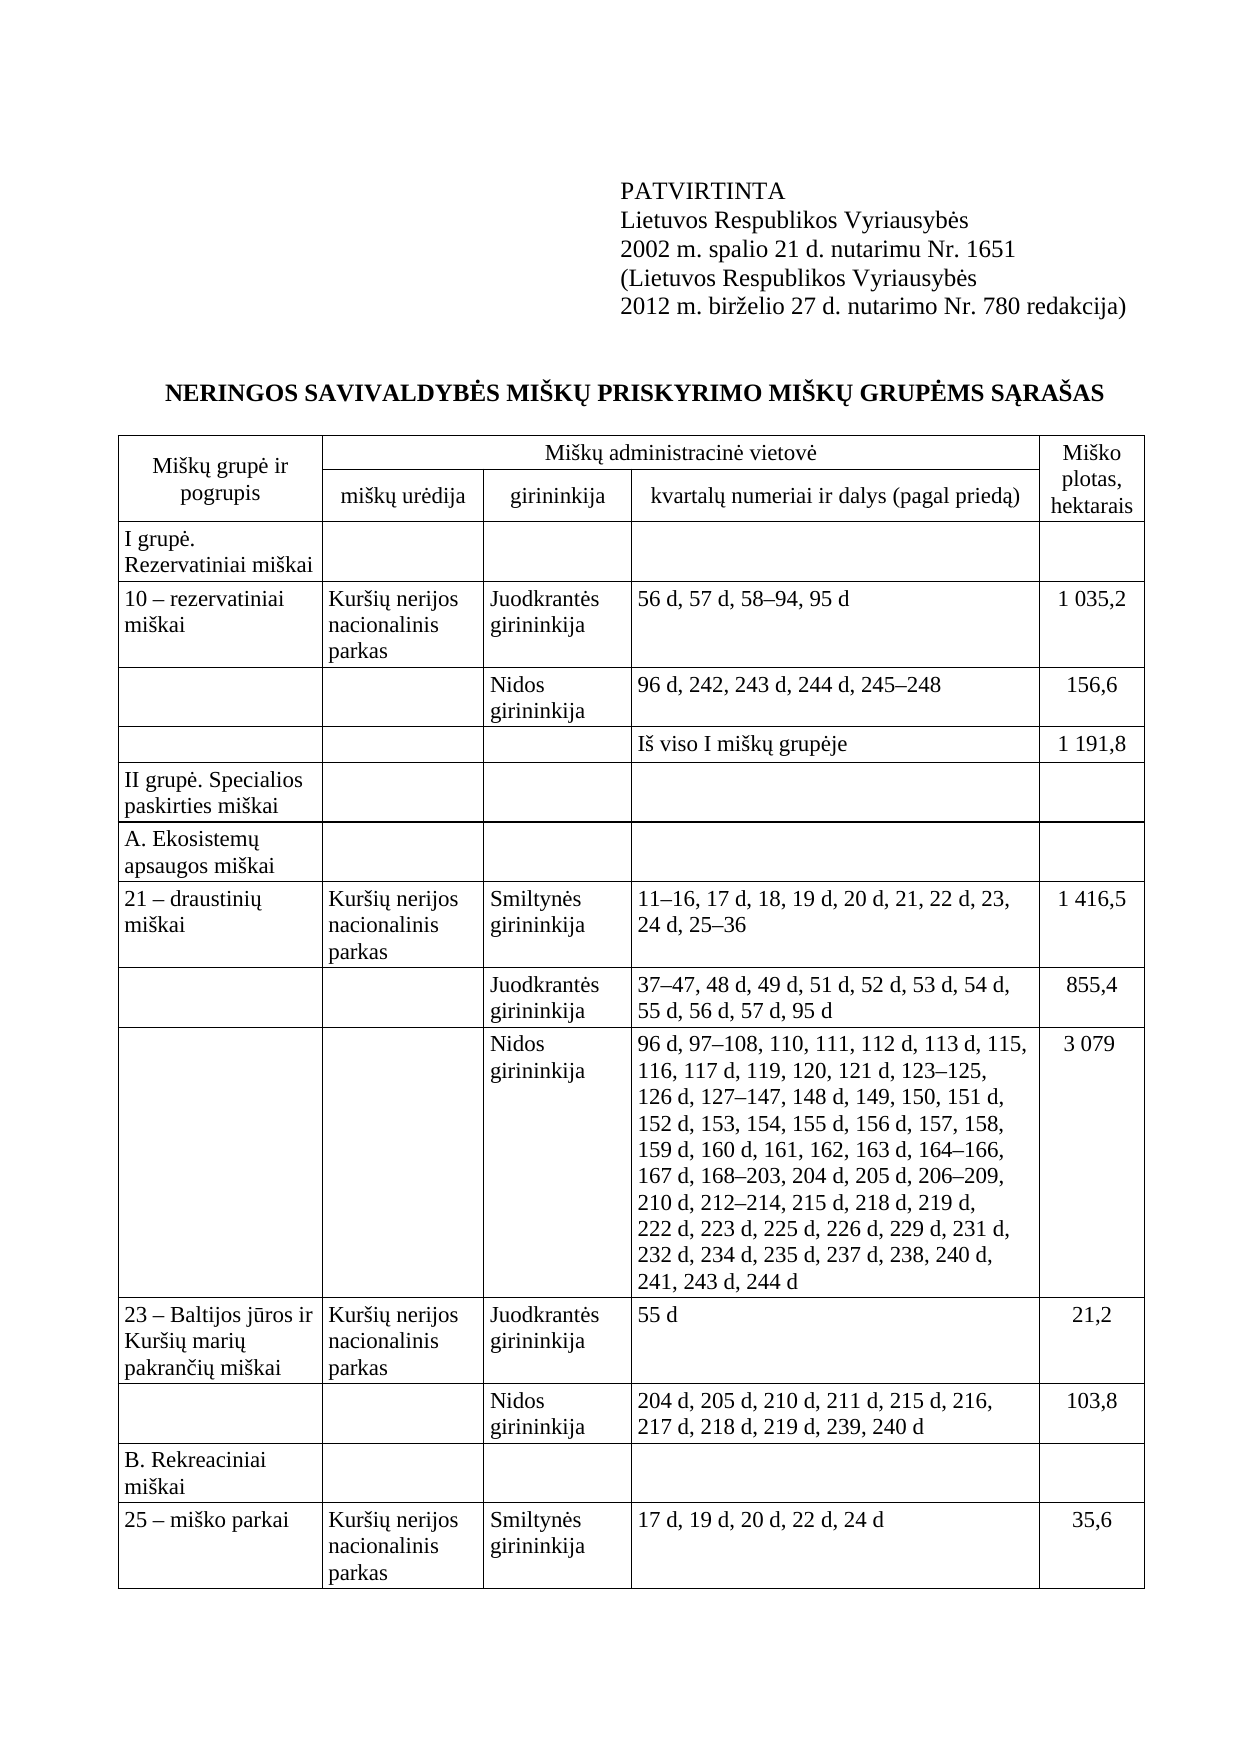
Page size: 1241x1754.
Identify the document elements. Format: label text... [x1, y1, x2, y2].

table_cell [119, 1384, 322, 1442]
table_cell [323, 1028, 483, 1297]
table_cell [323, 1384, 483, 1442]
table_cell 35,6 [1040, 1503, 1144, 1588]
table_cell 11–16, 17 d, 18, 19 d, 20 d, 21, 22 d, 23, 24 d, 25–36 [632, 882, 1039, 967]
table_cell 1 416,5 [1040, 882, 1144, 967]
text Lietuvos Respublikos Vyriausybės 2002 m. spalio 21 d. nutarimu Nr. 1651 (Lietuvos Respublikos Vyriausybės 2012 m. birželio 27 d. nutarimo Nr. 780 redakcija) [620, 205, 1152, 320]
table_cell [1040, 522, 1144, 581]
table_cell 37–47, 48 d, 49 d, 51 d, 52 d, 53 d, 54 d, 55 d, 56 d, 57 d, 95 d [632, 968, 1039, 1027]
table_header Miškų administracinė vietovė [323, 436, 1039, 468]
table_cell [1040, 763, 1144, 821]
table_cell A. Ekosistemų apsaugos miškai [119, 823, 322, 881]
table_cell Nidos girininkija [484, 1028, 631, 1297]
table_cell Iš viso I miškų grupėje [632, 727, 1039, 762]
table_header Miškų grupė ir pogrupis [119, 436, 322, 521]
table_cell 3 079 [1040, 1028, 1144, 1297]
text NERINGOS SAVIVALDYBĖS MIŠKŲ PRISKYRIMO MIŠKŲ GRUPĖMS SĄRAŠAS [118, 378, 1152, 406]
table_cell Nidos girininkija [484, 1384, 631, 1442]
table_cell [119, 668, 322, 726]
table_cell [1040, 1444, 1144, 1502]
table_cell 56 d, 57 d, 58–94, 95 d [632, 582, 1039, 667]
table_cell II grupė. Specialios paskirties miškai [119, 763, 322, 821]
table_cell 103,8 [1040, 1384, 1144, 1442]
table_cell 21,2 [1040, 1298, 1144, 1383]
table_cell 96 d, 242, 243 d, 244 d, 245–248 [632, 668, 1039, 726]
table_cell Nidos girininkija [484, 668, 631, 726]
table_cell girininkija [484, 470, 631, 521]
table_cell [323, 522, 483, 581]
table_cell [632, 763, 1039, 821]
table_cell Juodkrantės girininkija [484, 1298, 631, 1383]
table_cell 10 – rezervatiniai miškai [119, 582, 322, 667]
table_cell Kuršių nerijos nacionalinis parkas [323, 882, 483, 967]
table_cell Juodkrantės girininkija [484, 582, 631, 667]
table_cell B. Rekreaciniai miškai [119, 1444, 322, 1502]
table_cell Kuršių nerijos nacionalinis parkas [323, 1298, 483, 1383]
table_cell Kuršių nerijos nacionalinis parkas [323, 582, 483, 667]
table_cell [119, 1028, 322, 1297]
table_cell 1 191,8 [1040, 727, 1144, 762]
table_cell [484, 763, 631, 821]
table_cell Juodkrantės girininkija [484, 968, 631, 1027]
table_cell 855,4 [1040, 968, 1144, 1027]
table_cell [1040, 823, 1144, 881]
table_cell [632, 522, 1039, 581]
table_cell 1 035,2 [1040, 582, 1144, 667]
table_cell 96 d, 97–108, 110, 111, 112 d, 113 d, 115, 116, 117 d, 119, 120, 121 d, 123–125, 126 d, 127–147, 148 d, 149, 150, 151 d, 152 d, 153, 154, 155 d, 156 d, 157, 158, 159 d, 160 d, 161, 162, 163 d, 164–166, 167 d, 168–203, 204 d, 205 d, 206–209, 210 d, 212–214, 215 d, 218 d, 219 d, 222 d, 223 d, 225 d, 226 d, 229 d, 231 d, 232 d, 234 d, 235 d, 237 d, 238, 240 d, 241, 243 d, 244 d [632, 1028, 1039, 1297]
table_cell [119, 968, 322, 1027]
table_cell Smiltynės girininkija [484, 882, 631, 967]
table_cell [323, 968, 483, 1027]
table_cell [484, 1444, 631, 1502]
table_cell miškų urėdija [323, 470, 483, 521]
table_cell [632, 823, 1039, 881]
table_cell 17 d, 19 d, 20 d, 22 d, 24 d [632, 1503, 1039, 1588]
table_cell [484, 823, 631, 881]
table_cell 156,6 [1040, 668, 1144, 726]
text PATVIRTINTA [620, 176, 1152, 205]
table_cell [323, 1444, 483, 1502]
table_cell 25 – miško parkai [119, 1503, 322, 1588]
table_cell [323, 727, 483, 762]
table_cell I grupė. Rezervatiniai miškai [119, 522, 322, 581]
table_cell 21 – draustinių miškai [119, 882, 322, 967]
table_cell [323, 763, 483, 821]
table_cell 23 – Baltijos jūros ir Kuršių marių pakrančių miškai [119, 1298, 322, 1383]
table_cell 55 d [632, 1298, 1039, 1383]
table_cell [323, 823, 483, 881]
table_cell kvartalų numeriai ir dalys (pagal priedą) [632, 470, 1039, 521]
table_cell Smiltynės girininkija [484, 1503, 631, 1588]
table_cell [484, 727, 631, 762]
table_cell [632, 1444, 1039, 1502]
table_cell 204 d, 205 d, 210 d, 211 d, 215 d, 216, 217 d, 218 d, 219 d, 239, 240 d [632, 1384, 1039, 1442]
table_cell [119, 727, 322, 762]
table_cell [323, 668, 483, 726]
table_cell Kuršių nerijos nacionalinis parkas [323, 1503, 483, 1588]
table_header Miško plotas, hektarais [1040, 436, 1144, 521]
table_cell [484, 522, 631, 581]
